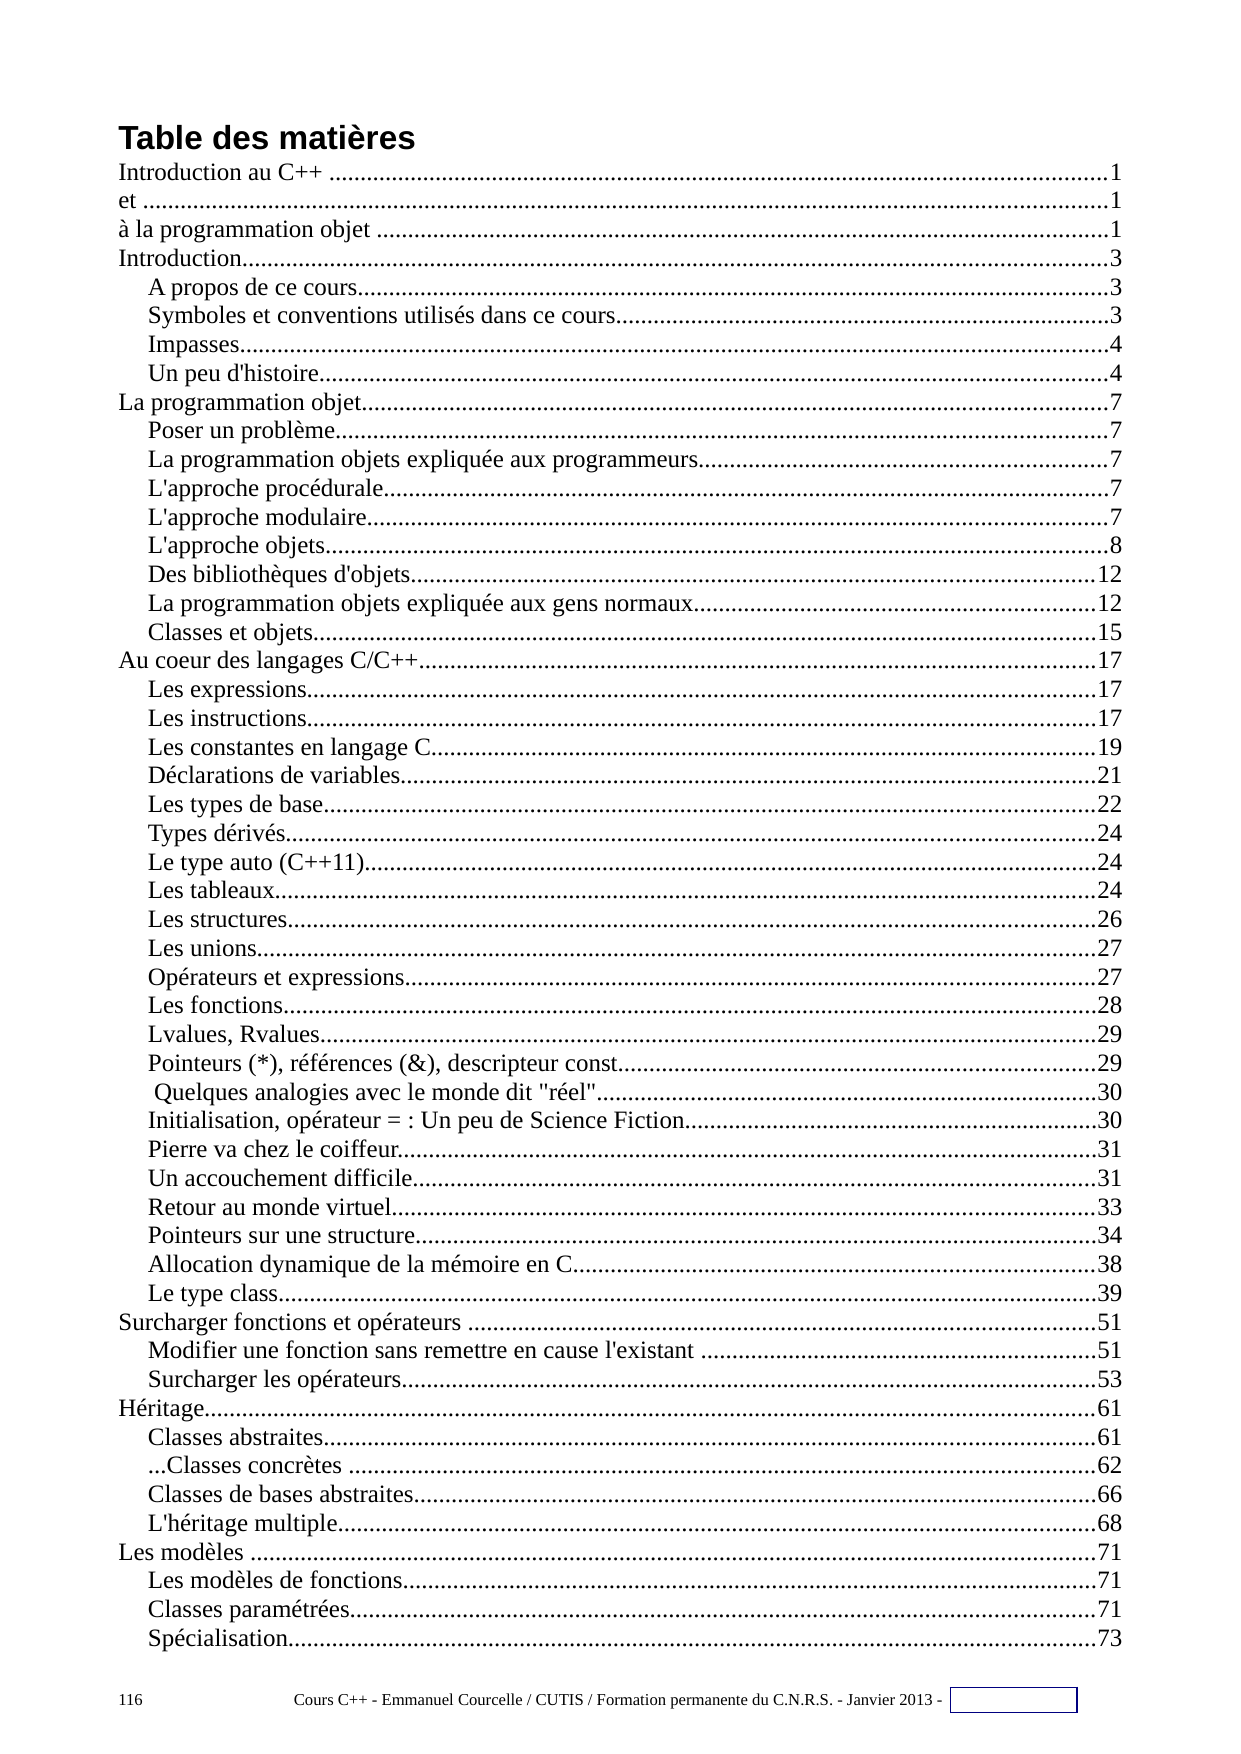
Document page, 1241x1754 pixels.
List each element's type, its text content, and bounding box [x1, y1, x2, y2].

text Les expressions 17 [148, 674, 1122, 703]
text Symboles et conventions utilisés dans ce cours 3 [148, 300, 1122, 329]
text Initialisation, opérateur = : Un peu de Science Fiction 30 [148, 1105, 1122, 1134]
text La programmation objets expliquée aux programmeurs 7 [148, 444, 1122, 473]
text Poser un problème 7 [148, 415, 1122, 444]
subtitle Table des matières [118, 118, 1122, 157]
text Les modèles de fonctions 71 [148, 1565, 1122, 1594]
text L'héritage multiple 68 [148, 1508, 1122, 1537]
text Retour au monde virtuel... 33 [148, 1192, 1122, 1220]
text Pierre va chez le coiffeur... 31 [148, 1134, 1122, 1163]
text Quelques analogies avec le monde dit "réel" 30 [148, 1077, 1122, 1105]
text Classes paramétrées 71 [148, 1594, 1122, 1623]
text Spécialisation 73 [148, 1623, 1122, 1652]
text Déclarations de variables 21 [148, 760, 1122, 789]
text Introduction au C++ 1 [118, 157, 1122, 185]
text Impasses... 4 [148, 329, 1122, 358]
text Classes et objets 15 [148, 617, 1122, 645]
text Héritage 61 [118, 1393, 1122, 1422]
text Surcharger les opérateurs 53 [148, 1364, 1122, 1393]
text Les modèles 71 [118, 1537, 1122, 1565]
text Au coeur des langages C/C++ 17 [118, 645, 1122, 674]
text Un accouchement difficile 31 [148, 1163, 1122, 1192]
text Des bibliothèques d'objets 12 [148, 559, 1122, 588]
text Types dérivés 24 [148, 818, 1122, 847]
text Les constantes en langage C 19 [148, 732, 1122, 760]
text Le type auto (C++11) 24 [148, 847, 1122, 875]
text Opérateurs et expressions 27 [148, 962, 1122, 990]
text Les fonctions 28 [148, 990, 1122, 1019]
text Lvalues, Rvalues 29 [148, 1019, 1122, 1048]
text Les types de base 22 [148, 789, 1122, 818]
text Le type class 39 [148, 1278, 1122, 1307]
text L'approche objets 8 [148, 530, 1122, 559]
text à la programmation objet 1 [118, 214, 1122, 243]
text La programmation objets expliquée aux gens normaux 12 [148, 588, 1122, 617]
text Classes abstraites... 61 [148, 1422, 1122, 1450]
text Modifier une fonction sans remettre en cause l'existant 51 [148, 1335, 1122, 1364]
text Introduction 3 [118, 243, 1122, 272]
text et 1 [118, 185, 1122, 214]
text Surcharger fonctions et opérateurs 51 [118, 1307, 1122, 1335]
text Pointeurs (*), références (&), descripteur const 29 [148, 1048, 1122, 1077]
text L'approche procédurale 7 [148, 473, 1122, 502]
text Les unions 27 [148, 933, 1122, 962]
text Pointeurs sur une structure 34 [148, 1220, 1122, 1249]
text Les tableaux 24 [148, 875, 1122, 904]
text Un peu d'histoire. 4 [148, 358, 1122, 387]
text Les structures 26 [148, 904, 1122, 933]
text La programmation objet 7 [118, 387, 1122, 415]
text Les instructions 17 [148, 703, 1122, 732]
text Allocation dynamique de la mémoire en C 38 [148, 1249, 1122, 1278]
text L'approche modulaire 7 [148, 502, 1122, 530]
text A propos de ce cours 3 [148, 272, 1122, 300]
text ...Classes concrètes 62 [148, 1450, 1122, 1479]
text Classes de bases abstraites 66 [148, 1479, 1122, 1508]
